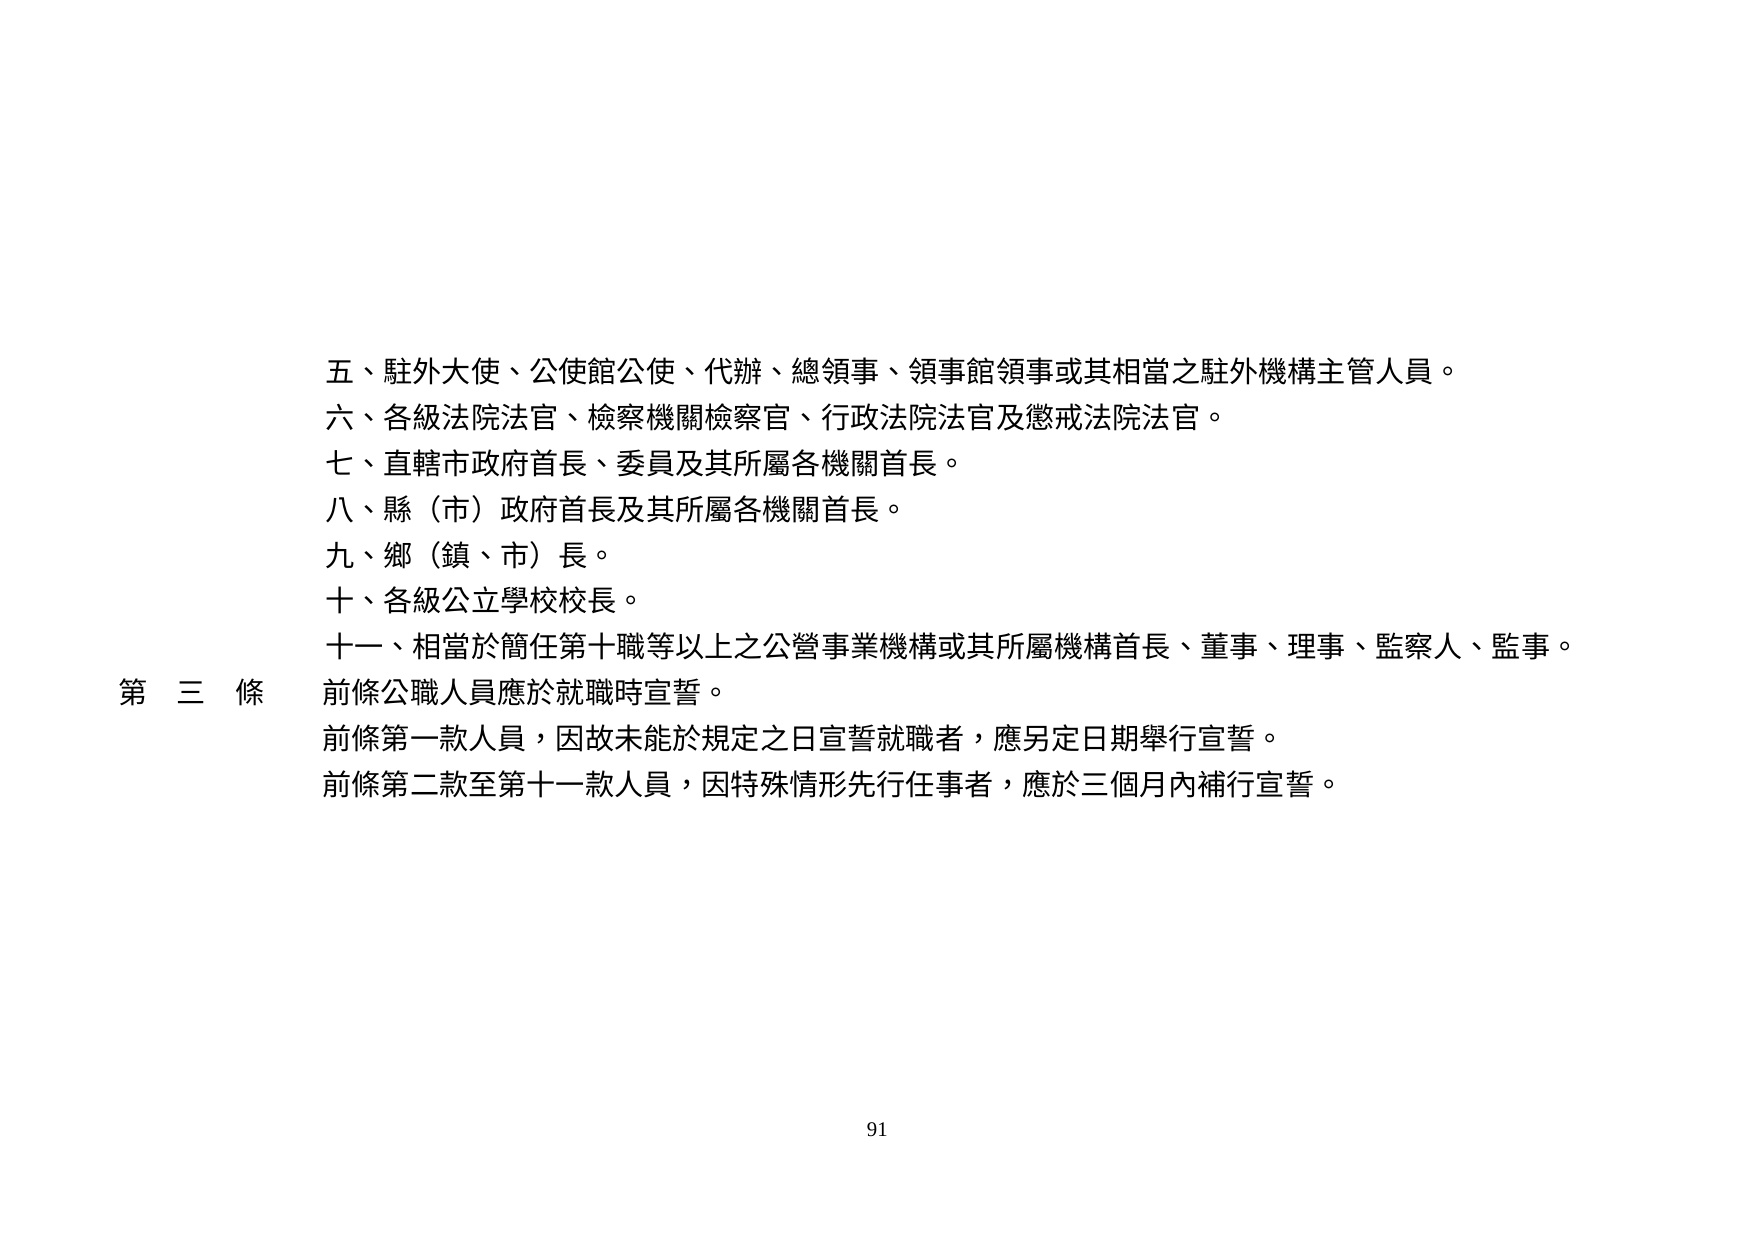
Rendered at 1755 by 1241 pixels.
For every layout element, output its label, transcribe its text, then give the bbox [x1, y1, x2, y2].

text 六、各級法院法官、檢察機關檢察官、行政法院法官及懲戒法院法官。 [325, 392, 1636, 438]
text 十一、相當於簡任第十職等以上之公營事業機構或其所屬機構首長、董事、理事、監察人、監事。 [325, 621, 1636, 667]
text 十、各級公立學校校長。 [325, 575, 1636, 621]
text 八、縣（市）政府首長及其所屬各機關首長。 [325, 483, 1636, 529]
text 前條第一款人員，因故未能於規定之日宣誓就職者，應另定日期舉行宣誓。 [118, 713, 1636, 758]
text 第 三 條 前條公職人員應於就職時宣誓。 [118, 667, 1636, 713]
text 前條第二款至第十一款人員，因特殊情形先行任事者，應於三個月內補行宣誓。 [118, 758, 1636, 804]
text 七、直轄市政府首長、委員及其所屬各機關首長。 [325, 438, 1636, 483]
text 九、鄉（鎮、市）長。 [325, 529, 1636, 575]
text 五、駐外大使、公使館公使、代辦、總領事、領事館領事或其相當之駐外機構主管人員。 [325, 346, 1636, 392]
